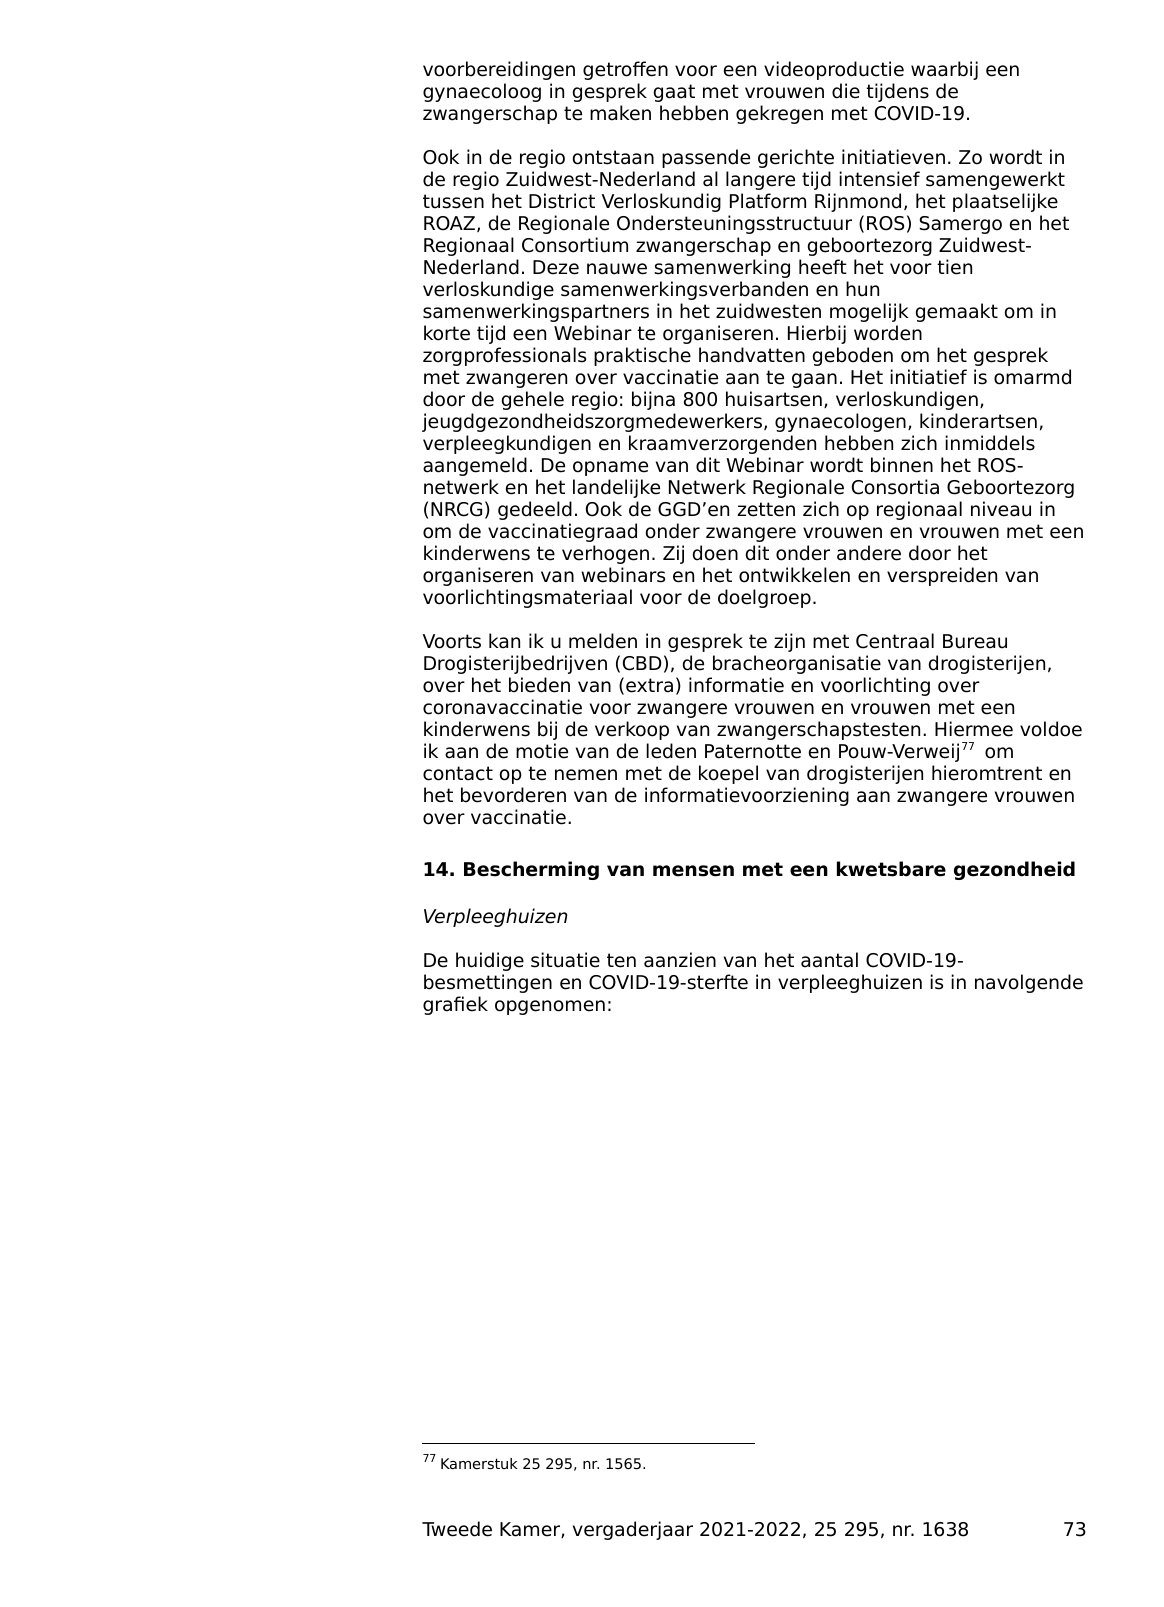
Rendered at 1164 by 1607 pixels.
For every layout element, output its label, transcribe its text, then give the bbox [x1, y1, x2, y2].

subtitle 14. Bescherming van mensen met een kwetsbare gezondheid [422, 859, 1087, 881]
text voorbereidingen getroffen voor een videoproductie waarbij een gynaecoloog in gesprek gaat met vrouwen die tijdens de zwangerschap te maken hebben gekregen met COVID-19. [422, 59, 1087, 125]
text Kamerstuk 25 295, nr. 1565. [422, 1452, 1087, 1474]
text Voorts kan ik u melden in gesprek te zijn met Centraal Bureau Drogisterijbedrijven (CBD), de bracheorganisatie van drogisterijen, over het bieden van (extra) informatie en voorlichting over coronavaccinatie voor zwangere vrouwen en vrouwen met een kinderwens bij de verkoop van zwangerschapstesten. Hiermee voldoe ik aan de motie van de leden Paternotte en Pouw-Verweij om contact op te nemen met de koepel van drogisterijen hieromtrent en het bevorderen van de informatievoorziening aan zwangere vrouwen over vaccinatie. [422, 631, 1087, 829]
subtitle Verpleeghuizen [422, 906, 1087, 928]
text Ook in de regio ontstaan passende gerichte initiatieven. Zo wordt in de regio Zuidwest-Nederland al langere tijd intensief samengewerkt tussen het District Verloskundig Platform Rijnmond, het plaatselijke ROAZ, de Regionale Ondersteuningsstructuur (ROS) Samergo en het Regionaal Consortium zwangerschap en geboortezorg Zuidwest-Nederland. Deze nauwe samenwerking heeft het voor tien verloskundige samenwerkingsverbanden en hun samenwerkingspartners in het zuidwesten mogelijk gemaakt om in korte tijd een Webinar te organiseren. Hierbij worden zorgprofessionals praktische handvatten geboden om het gesprek met zwangeren over vaccinatie aan te gaan. Het initiatief is omarmd door de gehele regio: bijna 800 huisartsen, verloskundigen, jeugdgezondheidszorgmedewerkers, gynaecologen, kinderartsen, verpleegkundigen en kraamverzorgenden hebben zich inmiddels aangemeld. De opname van dit Webinar wordt binnen het ROS-netwerk en het landelijke Netwerk Regionale Consortia Geboortezorg (NRCG) gedeeld. Ook de GGD’en zetten zich op regionaal niveau in om de vaccinatiegraad onder zwangere vrouwen en vrouwen met een kinderwens te verhogen. Zij doen dit onder andere door het organiseren van webinars en het ontwikkelen en verspreiden van voorlichtingsmateriaal voor de doelgroep. [422, 147, 1087, 609]
text De huidige situatie ten aanzien van het aantal COVID-19-besmettingen en COVID-19-sterfte in verpleeghuizen is in navolgende grafiek opgenomen: [422, 950, 1087, 1016]
